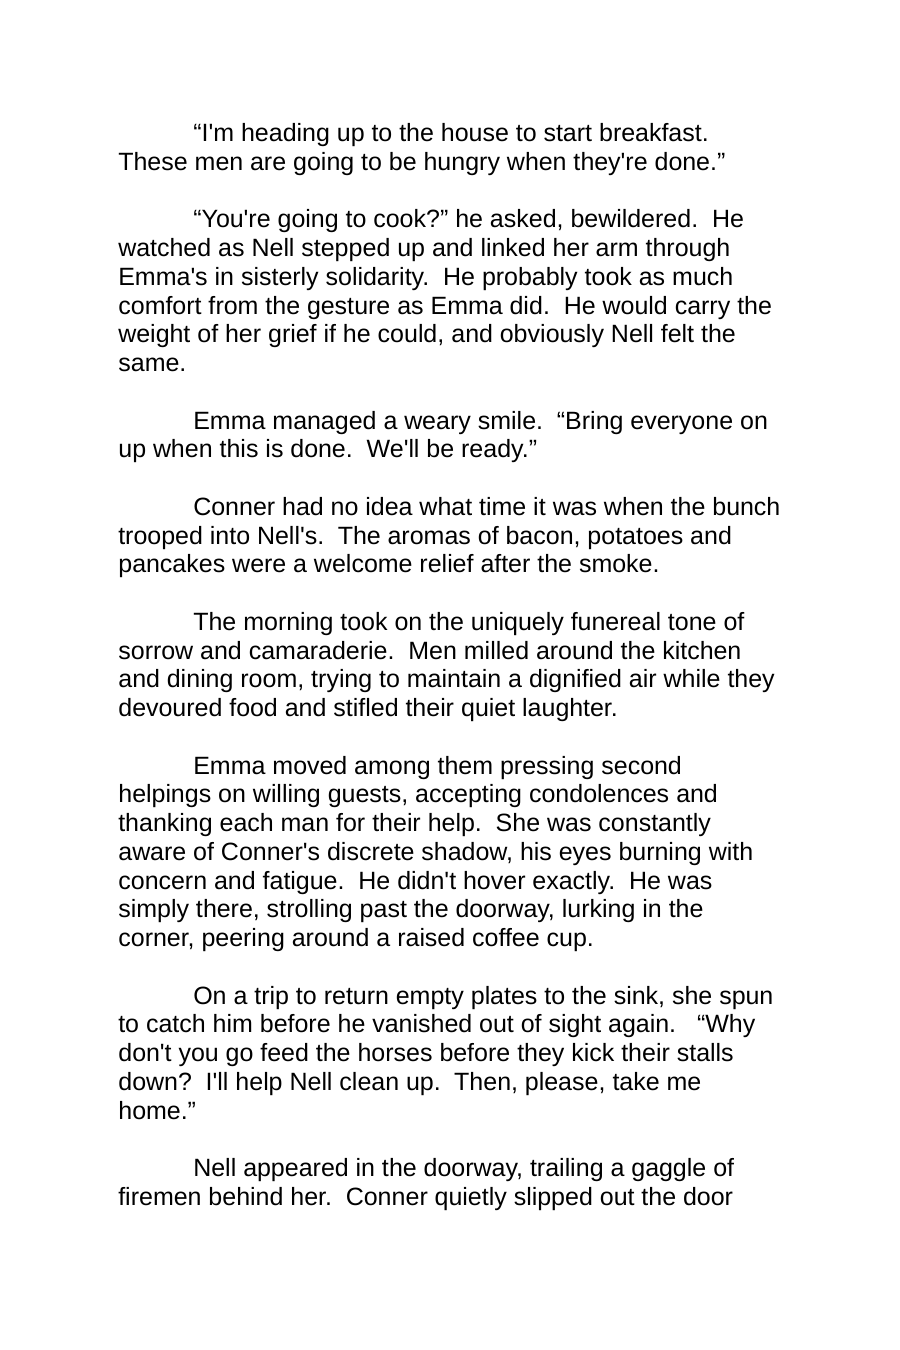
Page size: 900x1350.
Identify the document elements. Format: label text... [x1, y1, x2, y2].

text Emma managed a weary smile. “Bring everyone on up when this is done. We'll be ready.” [118, 406, 782, 463]
text “You're going to cook?” he asked, bewildered. He watched as Nell stepped up and linked her arm through Emma's in sisterly solidarity. He probably took as much comfort from the gesture as Emma did. He would carry the weight of her grief if he could, and obviously Nell felt the same. [118, 204, 782, 377]
text Conner had no idea what time it was when the bunch trooped into Nell's. The aromas of bacon, potatoes and pancakes were a welcome relief after the smoke. [118, 492, 782, 578]
text The morning took on the uniquely funereal tone of sorrow and camaraderie. Men milled around the kitchen and dining room, trying to maintain a dignified air while they devoured food and stifled their quiet laughter. [118, 607, 782, 722]
text Emma moved among them pressing second helpings on willing guests, accepting condolences and thanking each man for their help. She was constantly aware of Conner's discrete shadow, his eyes burning with concern and fatigue. He didn't hover exactly. He was simply there, strolling past the doorway, lurking in the corner, peering around a raised coffee cup. [118, 751, 782, 952]
text “I'm heading up to the house to start breakfast. These men are going to be hungry when they're done.” [118, 118, 782, 176]
text Nell appeared in the doorway, trailing a gaggle of firemen behind her. Conner quietly slipped out the door [118, 1153, 782, 1211]
text On a trip to return empty plates to the sink, she spun to catch him before he vanished out of sight again. “Why don't you go feed the horses before they kick their stalls down? I'll help Nell clean up. Then, please, take me home.” [118, 981, 782, 1124]
